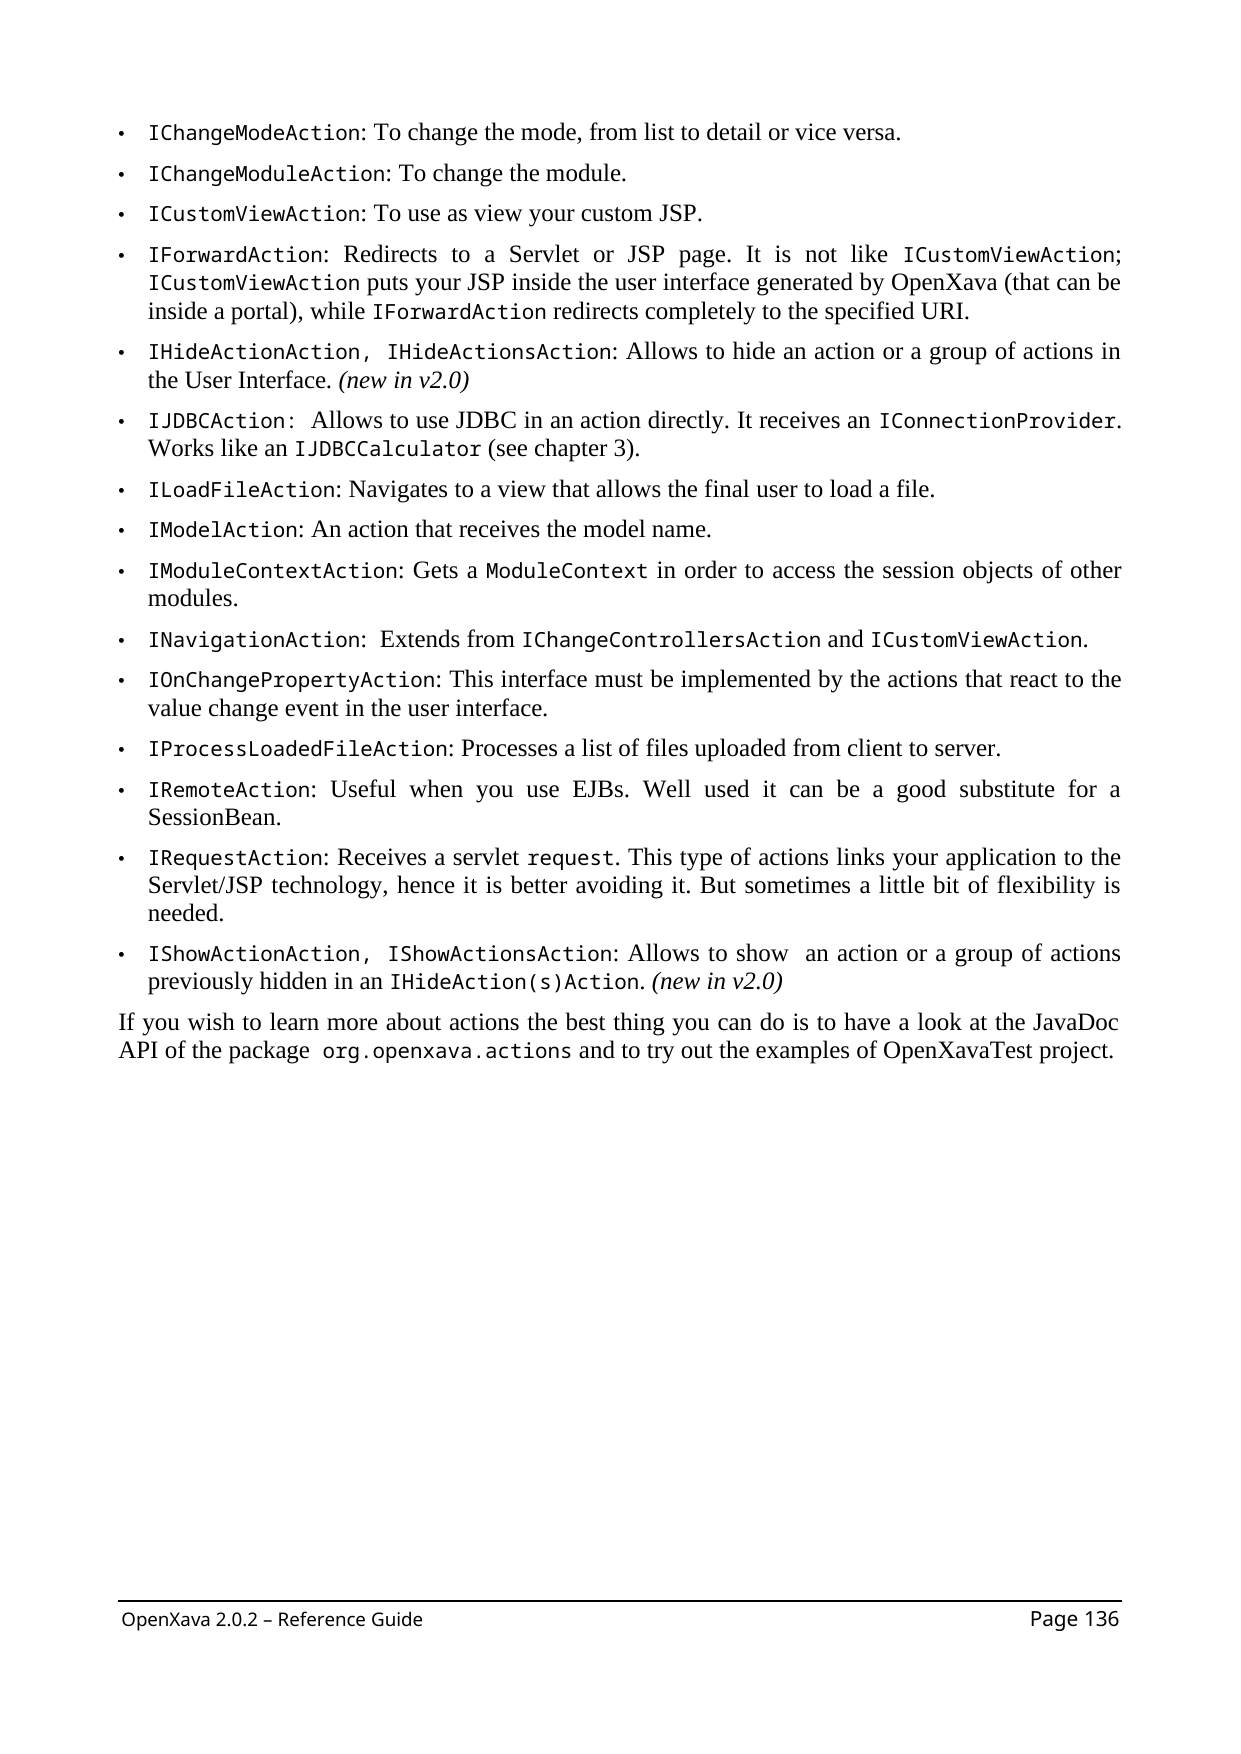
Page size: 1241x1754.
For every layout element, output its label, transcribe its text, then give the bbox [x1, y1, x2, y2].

list IProcessLoadedFileAction: Processes a list of files uploaded from client to server. [118, 734, 1122, 762]
list IModuleContextAction: Gets a ModuleContext in order to access the session objects of other modules. [118, 556, 1122, 612]
list IRemoteAction: Useful when you use EJBs. Well used it can be a good substitute for a SessionBean. [118, 775, 1122, 831]
list IChangeModuleAction: To change the module. [118, 159, 1122, 187]
list IHideActionAction, IHideActionsAction: Allows to hide an action or a group of actions in the User Interface. (new in v2.0) [118, 337, 1122, 393]
list IRequestAction: Receives a servlet request. This type of actions links your application to the Servlet/JSP technology, hence it is better avoiding it. But sometimes a little bit of flexibility is needed. [118, 843, 1122, 927]
list IJDBCAction: Allows to use JDBC in an action directly. It receives an IConnectionProvider. Works like an IJDBCCalculator (see chapter 3). [118, 406, 1122, 462]
list INavigationAction: Extends from IChangeControllersAction and ICustomViewAction. [118, 625, 1122, 653]
list ILoadFileAction: Navigates to a view that allows the final user to load a file. [118, 475, 1122, 503]
text If you wish to learn more about actions the best thing you can do is to have a look at the JavaDoc API of the package org.openxava.actions and to try out the examples of OpenXavaTest project. [118, 1008, 1122, 1064]
list IShowActionAction, IShowActionsAction: Allows to show an action or a group of actions previously hidden in an IHideAction(s)Action. (new in v2.0) [118, 939, 1122, 996]
list IChangeModeAction: To change the mode, from list to detail or vice versa. [118, 118, 1122, 146]
list IModelAction: An action that receives the model name. [118, 516, 1122, 544]
list IForwardAction: Redirects to a Servlet or JSP page. It is not like ICustomViewAction; ICustomViewAction puts your JSP inside the user interface generated by OpenXava (that can be inside a portal), while IForwardAction redirects completely to the specified URI. [118, 240, 1122, 325]
list IOnChangePropertyAction: This interface must be implemented by the actions that react to the value change event in the user interface. [118, 666, 1122, 721]
list ICustomViewAction: To use as view your custom JSP. [118, 199, 1122, 228]
